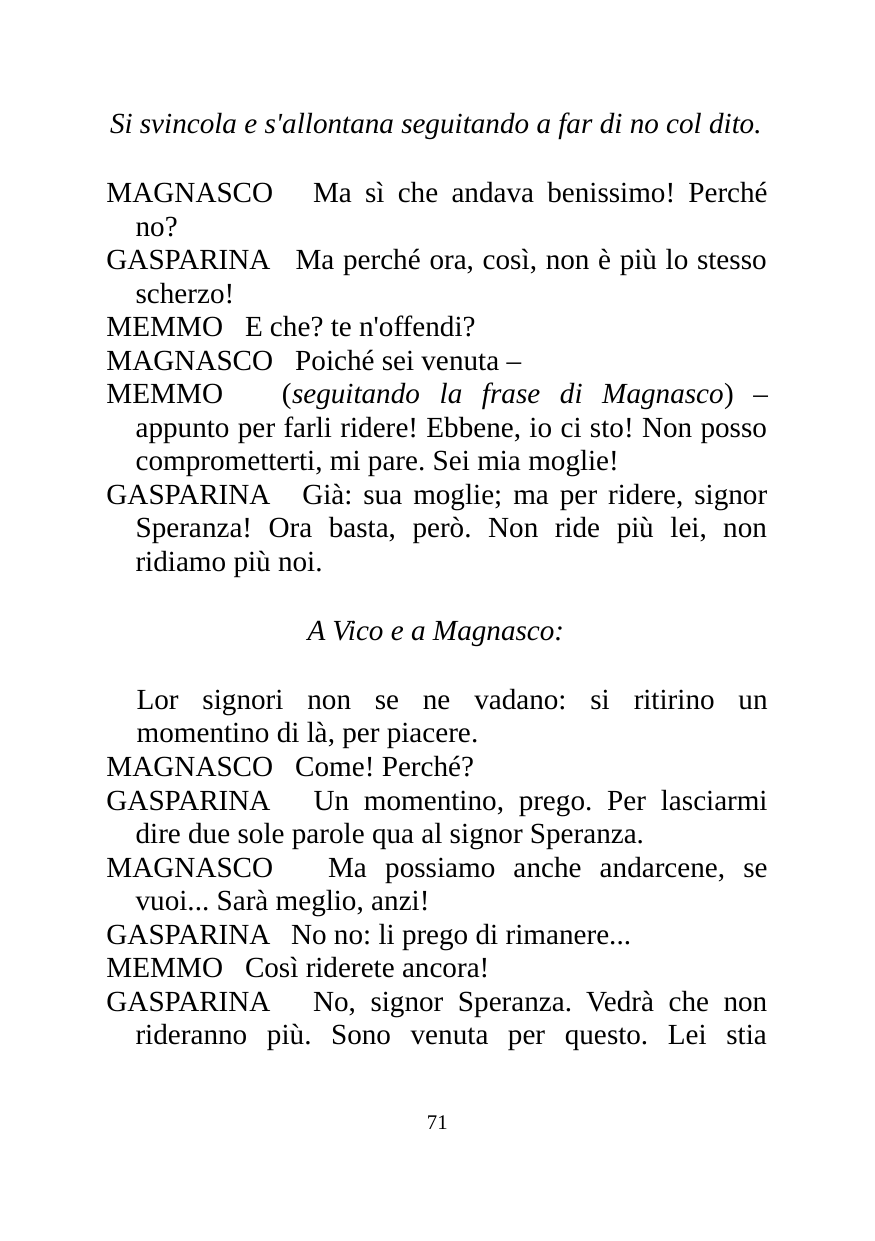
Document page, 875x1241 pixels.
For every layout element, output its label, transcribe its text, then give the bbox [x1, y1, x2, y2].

text A Vico e a Magnasco: [106, 613, 768, 647]
text GASPARINA Già: sua moglie; ma per ridere, signor Speranza! Ora basta, però. Non ride più lei, non ridiamo più noi. [106, 477, 768, 578]
text Si svincola e s'allontana seguitando a far di no col dito. [106, 106, 768, 140]
text GASPARINA Un momentino, prego. Per lasciarmi dire due sole parole qua al signor Speranza. [106, 783, 768, 850]
text Lor signori non se ne vadano: si ritirino un momentino di là, per piacere. [136, 682, 768, 749]
text MAGNASCO Come! Perché? [106, 749, 768, 783]
text MAGNASCO Ma possiamo anche andarcene, se vuoi... Sarà meglio, anzi! [106, 850, 768, 917]
text GASPARINA No no: li prego di rimanere... [106, 917, 768, 950]
text MAGNASCO Ma sì che andava benissimo! Perché no? [106, 175, 768, 242]
text MAGNASCO Poiché sei venuta – [106, 343, 768, 376]
text GASPARINA No, signor Speranza. Vedrà che non rideranno più. Sono venuta per questo. Lei stia [106, 984, 768, 1051]
text MEMMO Così riderete ancora! [106, 950, 768, 984]
text MEMMO E che? te n'offendi? [106, 309, 768, 343]
text GASPARINA Ma perché ora, così, non è più lo stesso scherzo! [106, 242, 768, 309]
text MEMMO (seguitando la frase di Magnasco) – appunto per farli ridere! Ebbene, io ci sto! Non posso comprometterti, mi pare. Sei mia moglie! [106, 376, 768, 477]
